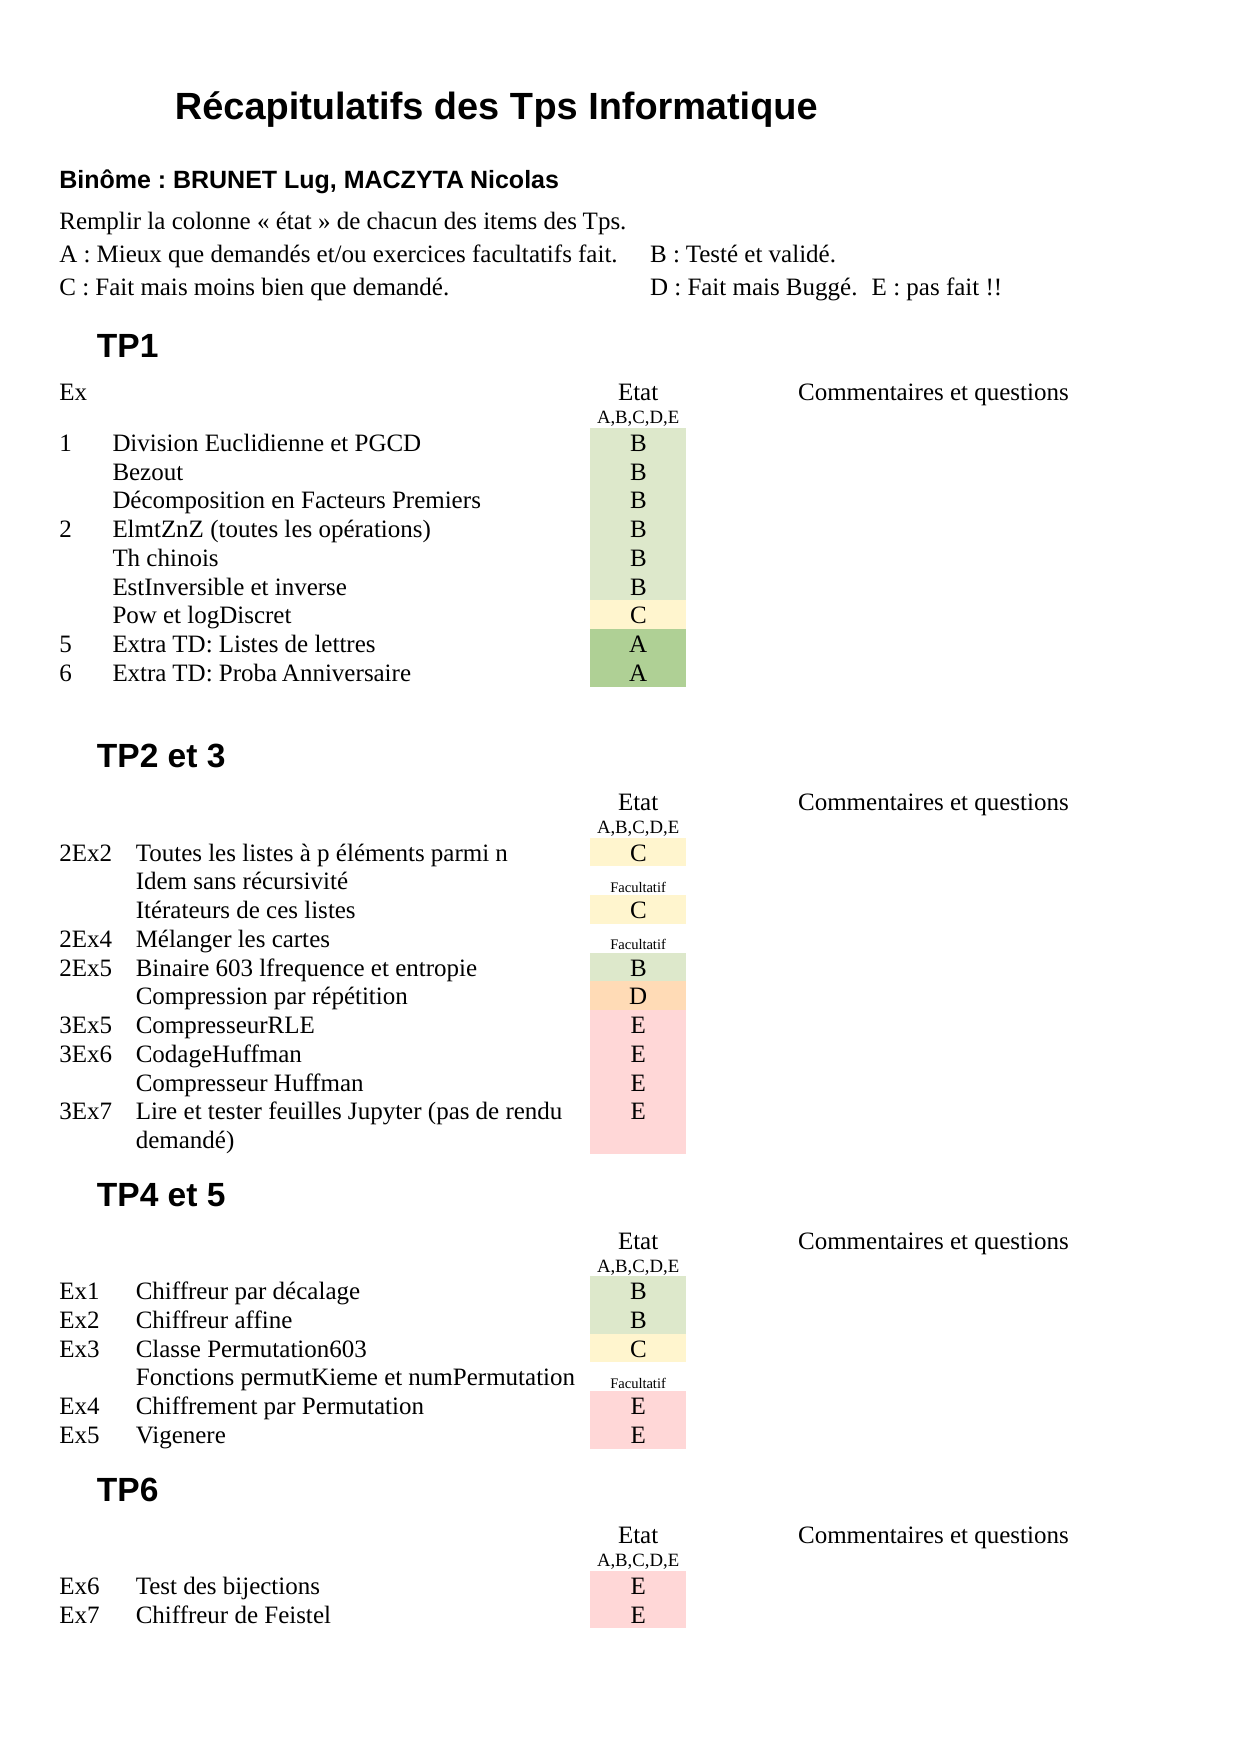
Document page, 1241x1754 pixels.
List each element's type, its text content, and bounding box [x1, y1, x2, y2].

table_cell [59, 485, 112, 514]
table_cell [686, 866, 1181, 895]
table_header Commentaires et questions [686, 378, 1181, 428]
table_cell [686, 1391, 1181, 1420]
table_cell Facultatif [590, 924, 686, 953]
table_cell Chiffrement par Permutation [136, 1391, 590, 1420]
table_cell Pow et logDiscret [112, 600, 590, 629]
table_cell C [590, 895, 686, 924]
table_cell C [590, 1334, 686, 1362]
table_cell E [590, 1010, 686, 1039]
table_cell E [590, 1391, 686, 1420]
table_header Commentaires et questions [686, 1521, 1181, 1571]
table_cell 2Ex5 [59, 953, 136, 981]
table_cell Ex4 [59, 1391, 136, 1420]
table_header [112, 378, 590, 428]
table_cell B [590, 543, 686, 572]
subtitle TP4 et 5 [97, 1175, 1181, 1213]
table_cell Facultatif [590, 1363, 686, 1391]
subtitle TP1 [97, 326, 1181, 365]
table_cell [686, 1039, 1181, 1068]
table_cell [112, 687, 590, 715]
table_cell [686, 1363, 1181, 1391]
table_cell [686, 1068, 1181, 1096]
subtitle Binôme : BRUNET Lug, MACZYTA Nicolas [59, 165, 1181, 194]
table_cell E [590, 1420, 686, 1449]
table_header Ex [59, 378, 112, 428]
table_cell [686, 981, 1181, 1010]
table_cell [686, 1420, 1181, 1449]
table_cell B [590, 572, 686, 600]
table_cell [686, 428, 1181, 457]
table_header [59, 1226, 136, 1276]
table_cell Mélanger les cartes [136, 924, 590, 953]
table_cell Chiffreur par décalage [136, 1276, 590, 1305]
table_cell B [590, 428, 686, 457]
table_cell [686, 658, 1181, 687]
table_cell CompresseurRLE [136, 1010, 590, 1039]
table_cell Itérateurs de ces listes [136, 895, 590, 924]
table_cell [686, 687, 1181, 715]
table_cell [686, 514, 1181, 543]
table_cell B [590, 1276, 686, 1305]
table_cell Classe Permutation603 [136, 1334, 590, 1362]
table_cell [686, 1010, 1181, 1039]
table_cell [686, 953, 1181, 981]
table_cell [59, 687, 112, 715]
table_cell A [590, 629, 686, 658]
table_cell Th chinois [112, 543, 590, 572]
table_cell 3Ex7 [59, 1096, 136, 1154]
table_cell Extra TD: Proba Anniversaire [112, 658, 590, 687]
table_cell Binaire 603 lfrequence et entropie [136, 953, 590, 981]
table_cell Lire et tester feuilles Jupyter (pas de rendu demandé) [136, 1096, 590, 1154]
table_cell Division Euclidienne et PGCD [112, 428, 590, 457]
table_cell [590, 687, 686, 715]
table_cell B [590, 485, 686, 514]
table_header [136, 1226, 590, 1276]
table_cell Chiffreur de Feistel [136, 1600, 590, 1628]
table_cell B [590, 1305, 686, 1334]
table_cell Fonctions permutKieme et numPermutation [136, 1363, 590, 1391]
table_cell 2 [59, 514, 112, 543]
table_cell [686, 1600, 1181, 1628]
subtitle TP2 et 3 [97, 736, 1181, 775]
text A : Mieux que demandés et/ou exercices facultatifs fait. B : Testé et validé. [59, 239, 1181, 268]
table_cell B [590, 457, 686, 485]
table_cell Ex1 [59, 1276, 136, 1305]
table_cell Vigenere [136, 1420, 590, 1449]
table_cell A [590, 658, 686, 687]
table_cell Ex2 [59, 1305, 136, 1334]
table_header Commentaires et questions [686, 787, 1181, 838]
table_cell 5 [59, 629, 112, 658]
table_cell Ex7 [59, 1600, 136, 1628]
table_cell [686, 1305, 1181, 1334]
table_cell [686, 629, 1181, 658]
table_cell [59, 1363, 136, 1391]
table_cell Test des bijections [136, 1571, 590, 1600]
table_cell Facultatif [590, 866, 686, 895]
table_cell Bezout [112, 457, 590, 485]
table_cell [59, 600, 112, 629]
table_header Commentaires et questions [686, 1226, 1181, 1276]
table_cell Compression par répétition [136, 981, 590, 1010]
table_cell 2Ex4 [59, 924, 136, 953]
table_cell Compresseur Huffman [136, 1068, 590, 1096]
table_header Etat A,B,C,D,E [590, 787, 686, 838]
table_cell 2Ex2 [59, 838, 136, 866]
table_cell E [590, 1068, 686, 1096]
table_header Etat A,B,C,D,E [590, 378, 686, 428]
table_cell Idem sans récursivité [136, 866, 590, 895]
table_cell ElmtZnZ (toutes les opérations) [112, 514, 590, 543]
table_cell [686, 924, 1181, 953]
table_cell Ex3 [59, 1334, 136, 1362]
table_header [59, 787, 136, 838]
subtitle TP6 [97, 1469, 1181, 1508]
table_header Etat A,B,C,D,E [590, 1226, 686, 1276]
table_cell [59, 457, 112, 485]
table_cell [686, 1334, 1181, 1362]
table_cell C [590, 838, 686, 866]
table_cell [59, 866, 136, 895]
table_cell Ex6 [59, 1571, 136, 1600]
table_cell E [590, 1600, 686, 1628]
table_cell EstInversible et inverse [112, 572, 590, 600]
table_header [136, 1521, 590, 1571]
table_cell B [590, 953, 686, 981]
table_cell [686, 895, 1181, 924]
table_cell 3Ex6 [59, 1039, 136, 1068]
table_cell C [590, 600, 686, 629]
table_cell Chiffreur affine [136, 1305, 590, 1334]
table_cell [686, 543, 1181, 572]
table_cell Décomposition en Facteurs Premiers [112, 485, 590, 514]
table_cell [686, 1096, 1181, 1154]
table_cell [686, 838, 1181, 866]
table_header [136, 787, 590, 838]
table_cell [59, 572, 112, 600]
table_cell [686, 600, 1181, 629]
table_cell Toutes les listes à p éléments parmi n [136, 838, 590, 866]
table_cell [59, 895, 136, 924]
table_header Etat A,B,C,D,E [590, 1521, 686, 1571]
table_cell [59, 543, 112, 572]
table_cell CodageHuffman [136, 1039, 590, 1068]
subtitle Récapitulatifs des Tps Informatique [59, 84, 1181, 128]
table_cell [59, 1068, 136, 1096]
table_cell 6 [59, 658, 112, 687]
table_cell [686, 572, 1181, 600]
table_cell E [590, 1096, 686, 1154]
text Remplir la colonne « état » de chacun des items des Tps. [59, 206, 1181, 235]
table_cell B [590, 514, 686, 543]
text C : Fait mais moins bien que demandé. D : Fait mais Buggé. E : pas fait !! [59, 272, 1181, 301]
table_cell E [590, 1571, 686, 1600]
table_cell [686, 485, 1181, 514]
table_cell [686, 457, 1181, 485]
table_cell E [590, 1039, 686, 1068]
table_cell [686, 1571, 1181, 1600]
table_cell 3Ex5 [59, 1010, 136, 1039]
table_cell Ex5 [59, 1420, 136, 1449]
table_cell Extra TD: Listes de lettres [112, 629, 590, 658]
table_cell 1 [59, 428, 112, 457]
table_cell [686, 1276, 1181, 1305]
table_cell [59, 981, 136, 1010]
table_cell D [590, 981, 686, 1010]
table_header [59, 1521, 136, 1571]
